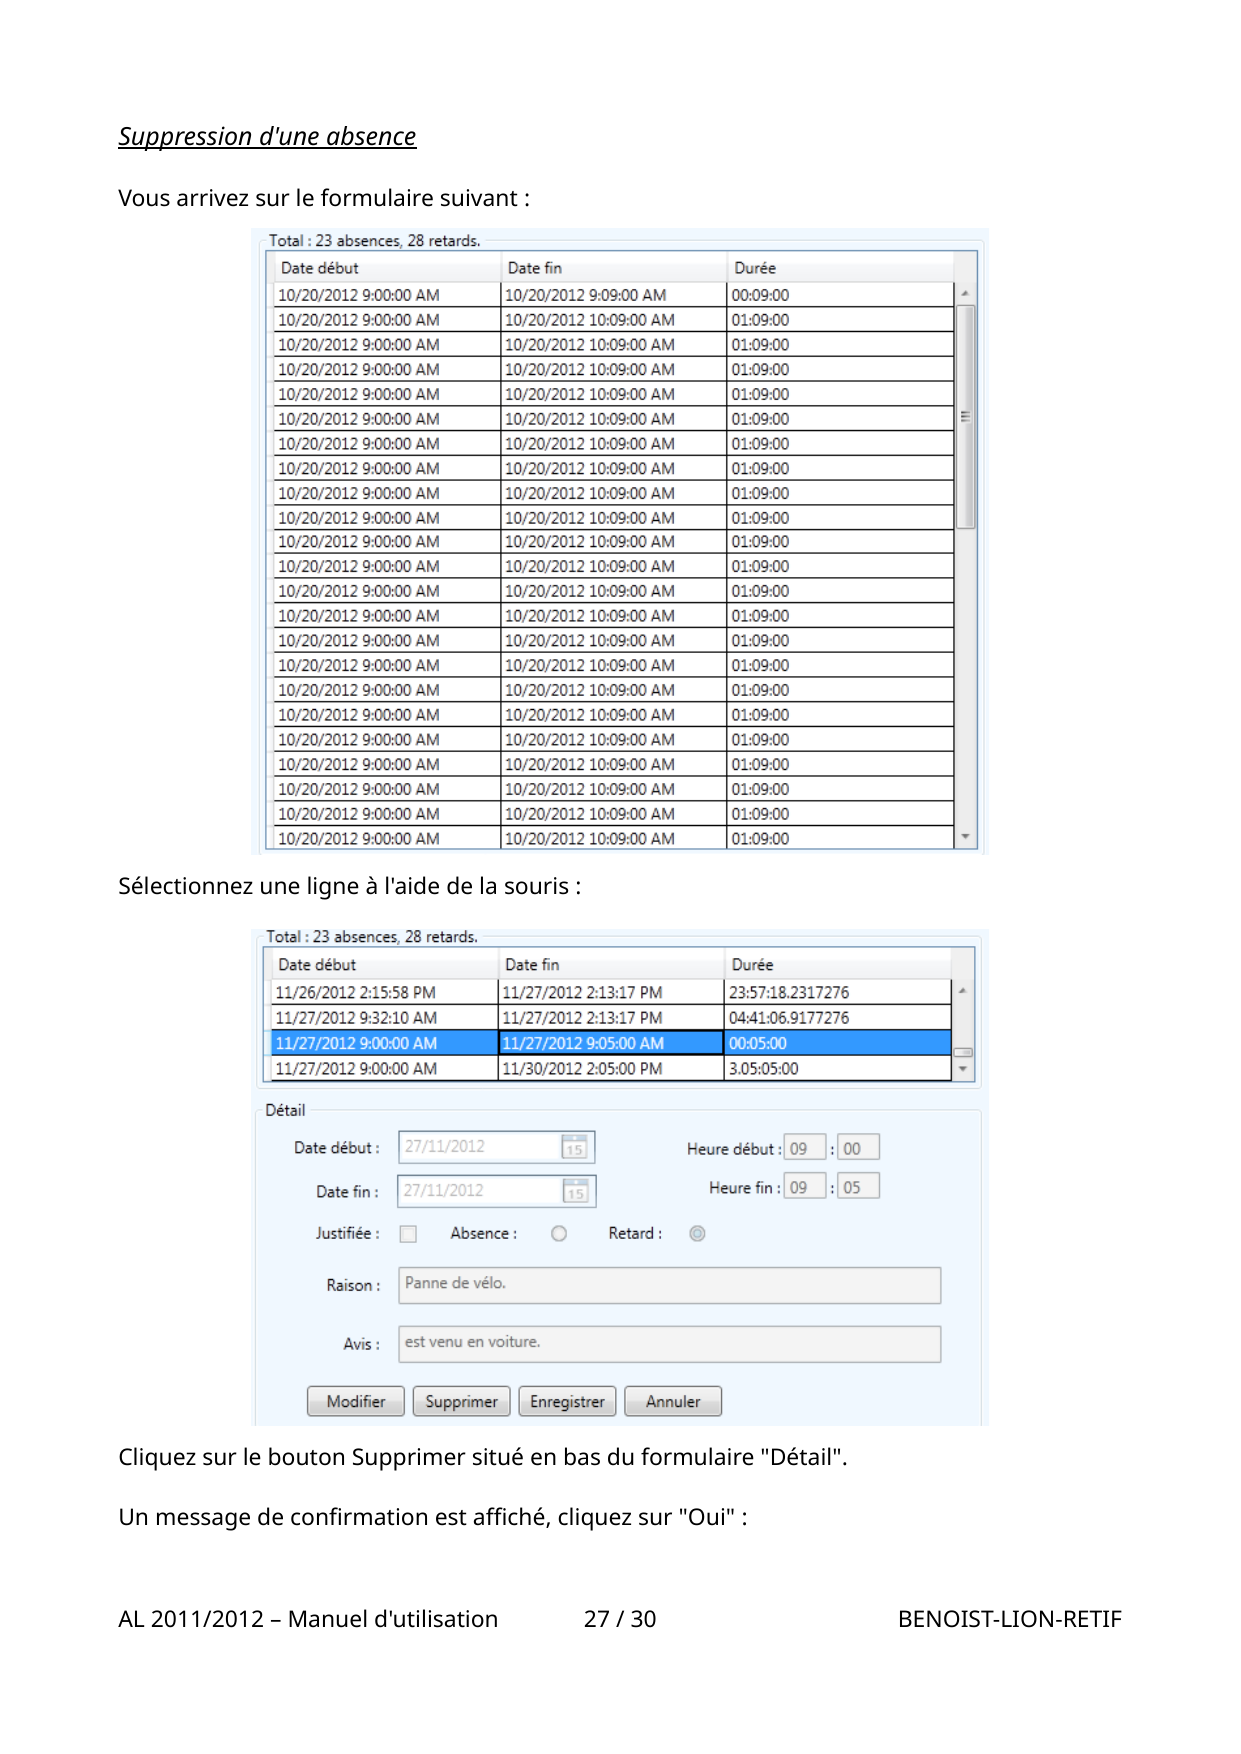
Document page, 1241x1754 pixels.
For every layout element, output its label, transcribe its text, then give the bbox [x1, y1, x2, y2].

picture [251, 228, 990, 855]
subtitle Suppression d'une absence [118, 118, 1122, 152]
text Cliquez sur le bouton Supprimer situé en bas du formulaire "Détail". [118, 1426, 1122, 1472]
text Vous arrivez sur le formulaire suivant : [118, 182, 1122, 213]
text Un message de confirmation est affiché, cliquez sur "Oui" : [118, 1501, 1122, 1532]
picture [251, 929, 990, 1426]
text Sélectionnez une ligne à l'aide de la souris : [118, 855, 1122, 901]
